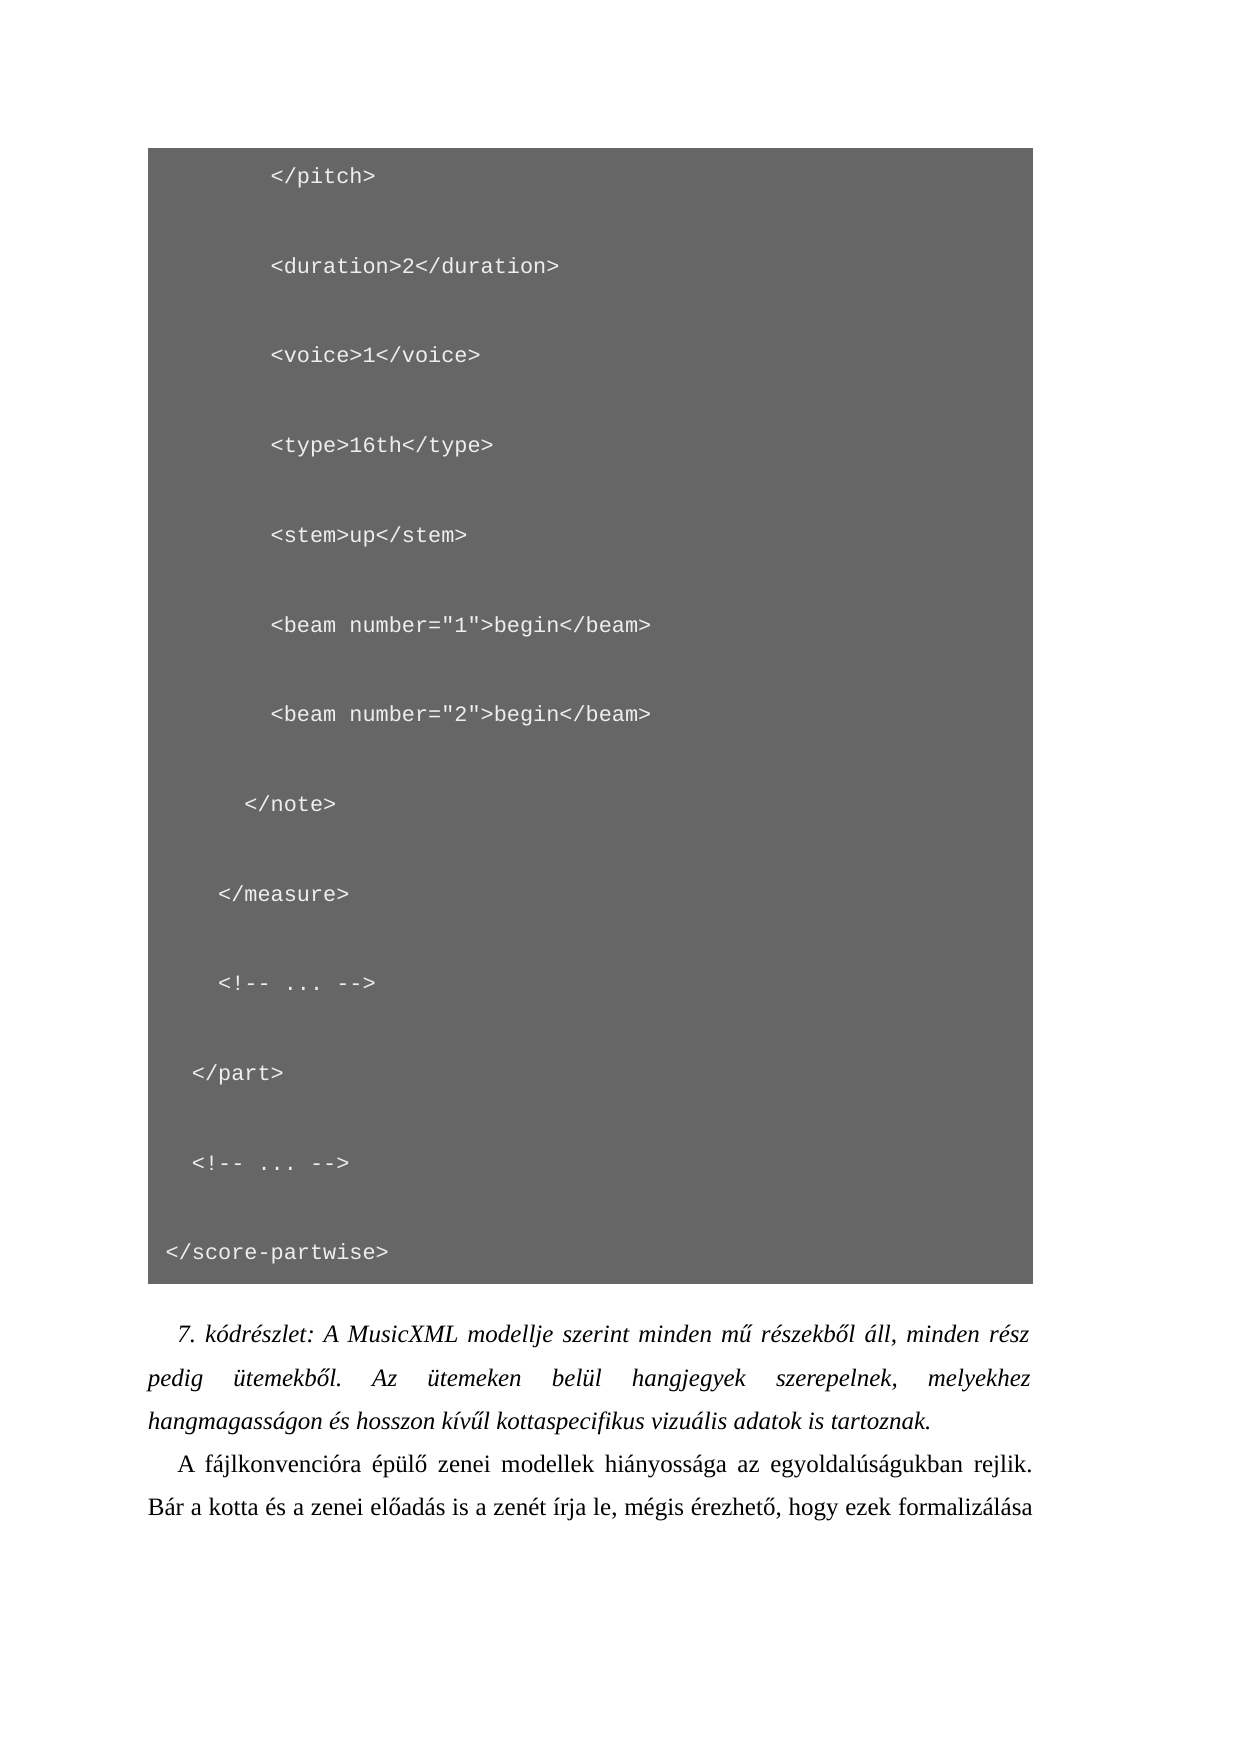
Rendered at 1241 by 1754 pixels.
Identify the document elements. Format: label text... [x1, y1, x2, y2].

text <stem>up</stem> [148, 506, 1033, 549]
text </pitch> [148, 148, 1033, 190]
text <beam number="1">begin</beam> [148, 596, 1033, 638]
text <beam number="2">begin</beam> [148, 686, 1033, 728]
text A fájlkonvencióra épülő zenei modellek hiányossága az egyoldalúságukban rejlik. Bár a kotta és a zenei előadás is a zenét írja le, mégis érezhető, hogy ezek formalizálása [148, 1449, 1033, 1521]
text 7. kódrészlet: A MusicXML modellje szerint minden mű részekből áll, minden rész pedig ütemekből. Az ütemeken belül hangjegyek szerepelnek, melyekhez hangmagasságon és hosszon kívűl kottaspecifikus vizuális adatok is tartoznak. [148, 1319, 1033, 1434]
text <duration>2</duration> [148, 237, 1033, 280]
text <!-- ... --> [148, 955, 1033, 997]
text </part> [148, 1044, 1033, 1087]
text </note> [148, 775, 1033, 818]
text <type>16th</type> [148, 417, 1033, 459]
text </score-partwise> [148, 1224, 1033, 1284]
text <voice>1</voice> [148, 327, 1033, 369]
text <!-- ... --> [148, 1134, 1033, 1177]
text </measure> [148, 865, 1033, 908]
